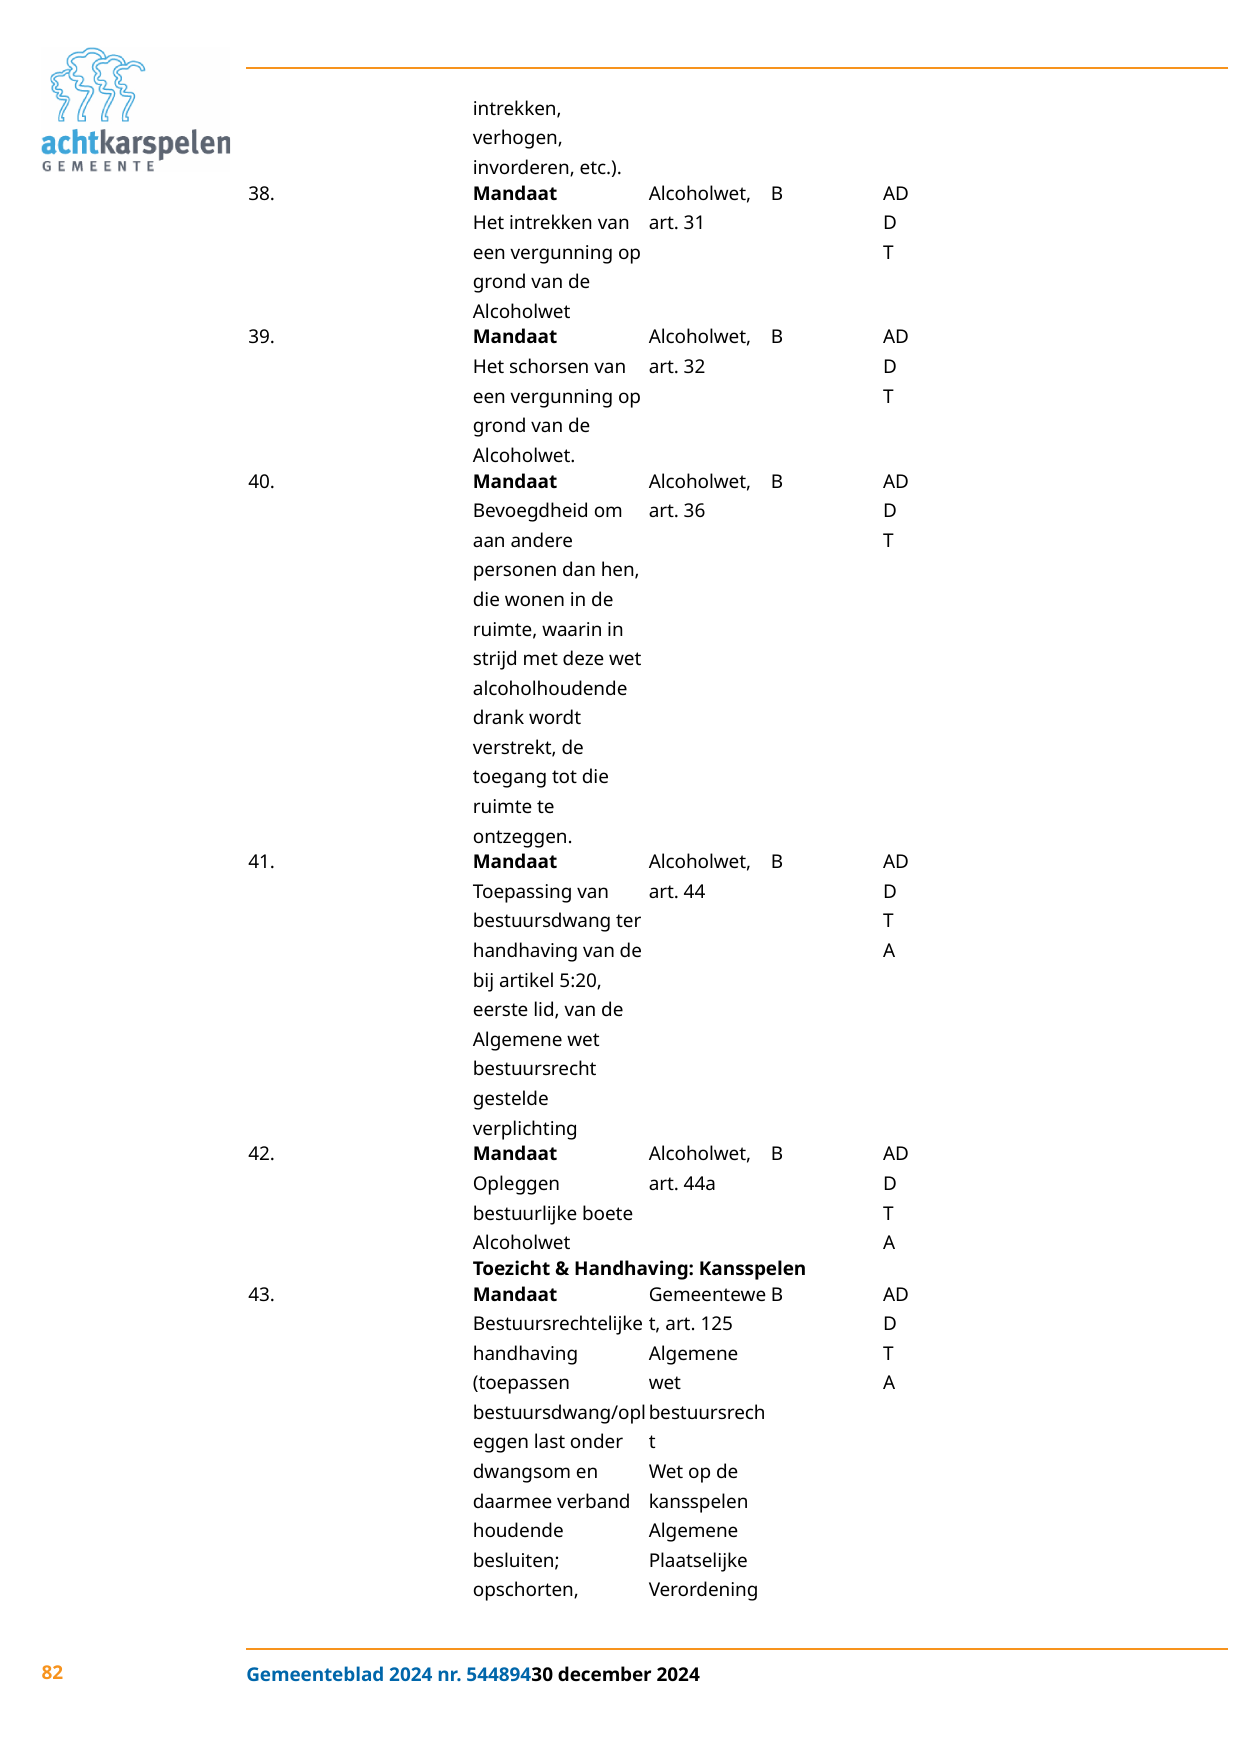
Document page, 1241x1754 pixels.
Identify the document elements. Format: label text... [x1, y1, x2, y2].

table_cell AD D T [883, 324, 995, 468]
table_cell Alcoholwet, art. 32 [649, 324, 771, 468]
table_cell B [771, 1141, 883, 1255]
table_cell B [771, 849, 883, 1141]
table_cell [995, 1281, 1152, 1602]
table_cell [995, 324, 1152, 468]
table_cell AD D T A [883, 1141, 995, 1255]
table_cell 39. [248, 324, 473, 468]
table_cell Alcoholwet, art. 36 [649, 468, 771, 848]
table_cell B [771, 180, 883, 324]
table_cell [995, 95, 1152, 180]
table_cell Mandaat Opleggen bestuurlijke boete Alcoholwet [473, 1141, 648, 1255]
table_cell intrekken, verhogen, invorderen, etc.). [473, 95, 648, 180]
table_cell B [771, 324, 883, 468]
table_cell 40. [248, 468, 473, 848]
table_cell [649, 95, 771, 180]
table_cell AD D T [883, 180, 995, 324]
table_cell Mandaat Toepassing van bestuursdwang ter handhaving van de bij artikel 5:20, eerste lid, van de Algemene wet bestuursrecht gestelde verplichting [473, 849, 648, 1141]
table_cell B [771, 468, 883, 848]
table_cell [248, 95, 473, 180]
picture [41, 47, 231, 172]
table_cell [995, 849, 1152, 1141]
table_cell AD D T A [883, 1281, 995, 1602]
table_cell [995, 468, 1152, 848]
table_cell Mandaat Bestuursrechtelijke handhaving (toepassen bestuursdwang/opleggen last onder dwangsom en daarmee verband houdende besluiten; opschorten, [473, 1281, 648, 1602]
table_cell [995, 1141, 1152, 1255]
table_cell Mandaat Het intrekken van een vergunning op grond van de Alcoholwet [473, 180, 648, 324]
table_cell Alcoholwet, art. 31 [649, 180, 771, 324]
table_cell 43. [248, 1281, 473, 1602]
table_cell [995, 180, 1152, 324]
table_cell Toezicht & Handhaving: Kansspelen [473, 1255, 1152, 1281]
table_cell 41. [248, 849, 473, 1141]
table_cell Alcoholwet, art. 44a [649, 1141, 771, 1255]
table_cell AD D T A [883, 849, 995, 1141]
table_cell [248, 1255, 473, 1281]
table_cell Mandaat Bevoegdheid om aan andere personen dan hen, die wonen in de ruimte, waarin in strijd met deze wet alcoholhoudende drank wordt verstrekt, de toegang tot die ruimte te ontzeggen. [473, 468, 648, 848]
table_cell AD D T [883, 468, 995, 848]
table_cell Mandaat Het schorsen van een vergunning op grond van de Alcoholwet. [473, 324, 648, 468]
table_cell 42. [248, 1141, 473, 1255]
table_cell Alcoholwet, art. 44 [649, 849, 771, 1141]
table_cell [771, 95, 883, 180]
table_cell 38. [248, 180, 473, 324]
table_cell Gemeentewet, art. 125 Algemene wet bestuursrecht Wet op de kansspelen Algemene Plaatselijke Verordening [649, 1281, 771, 1602]
table_cell [883, 95, 995, 180]
table_cell B [771, 1281, 883, 1602]
